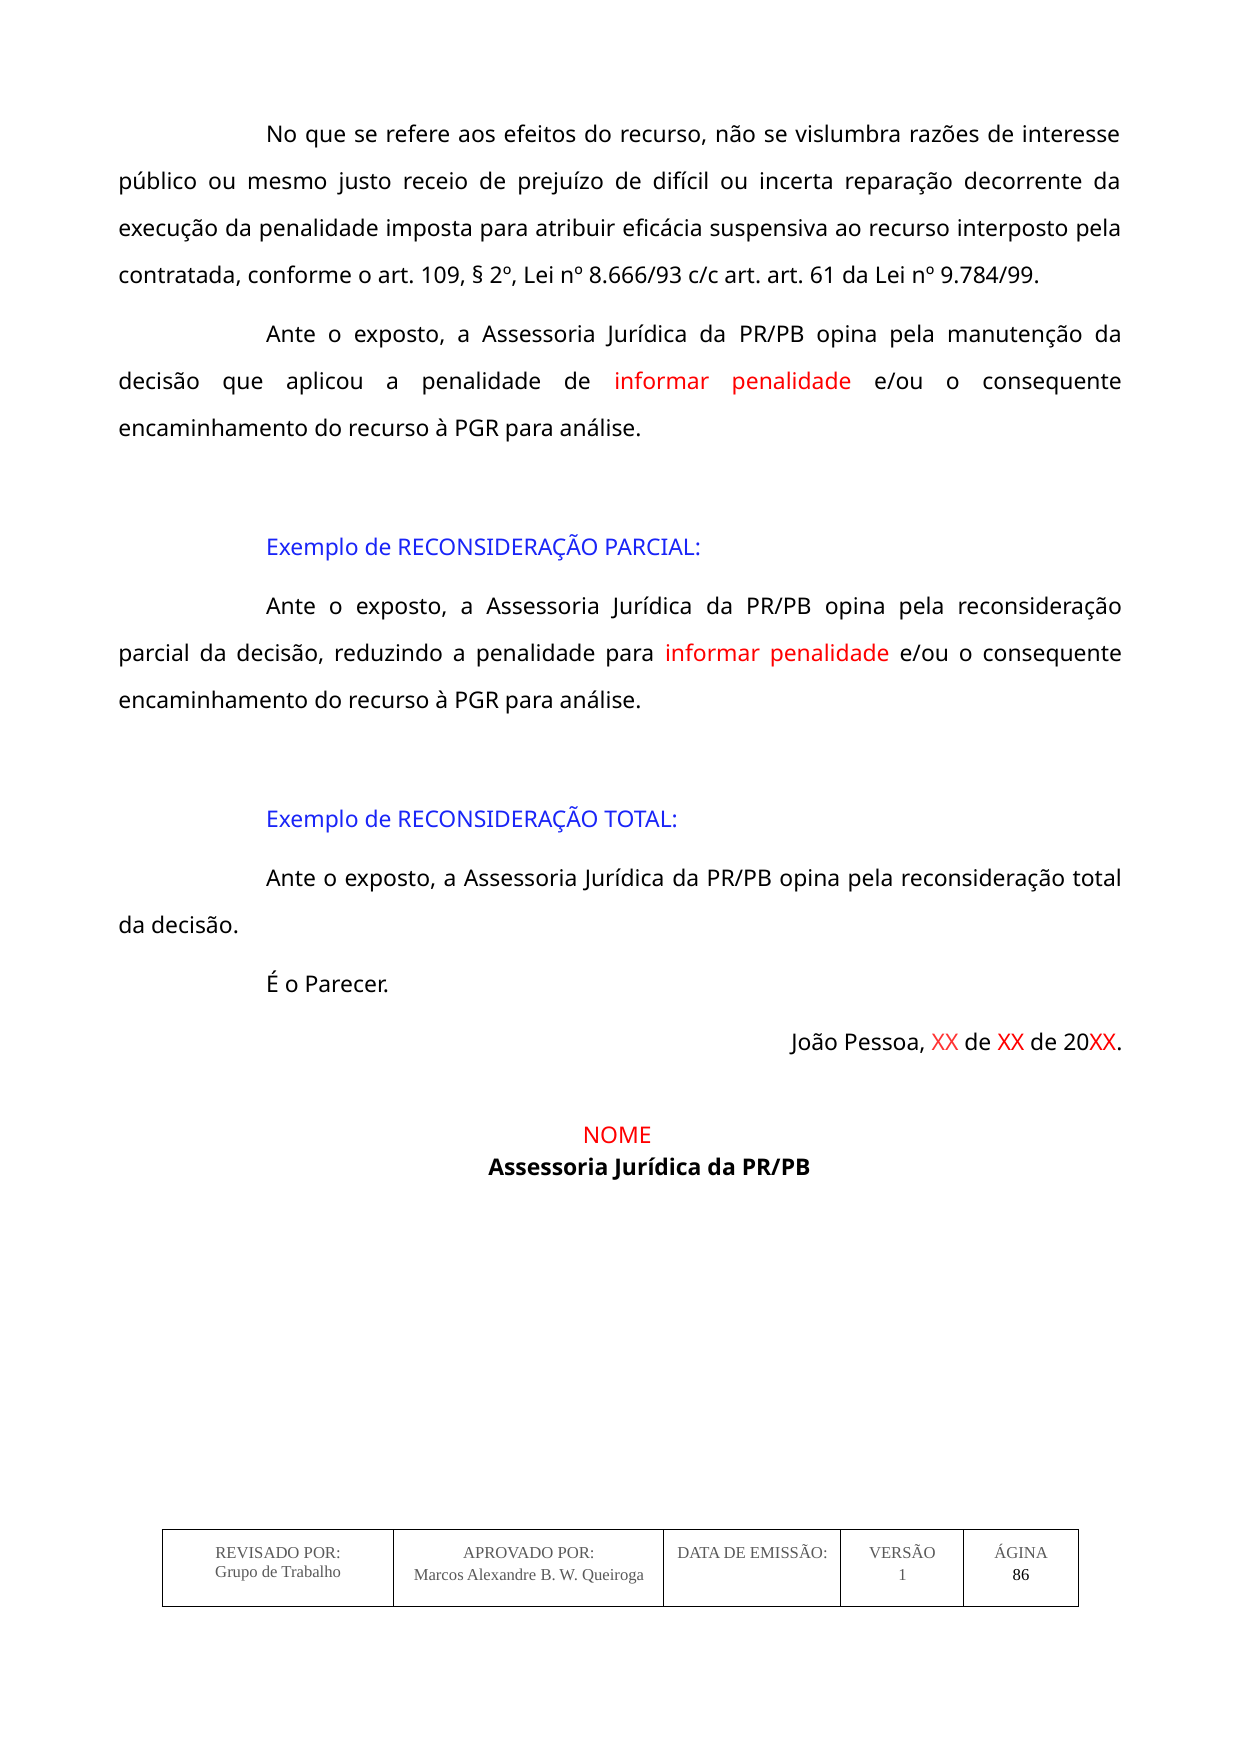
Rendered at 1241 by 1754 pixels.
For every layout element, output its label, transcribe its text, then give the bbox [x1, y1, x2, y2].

text Exemplo de RECONSIDERAÇÃO PARCIAL: [118, 531, 1122, 562]
text Ante o exposto, a Assessoria Jurídica da PR/PB opina pela reconsideração parcial da decisão, reduzindo a penalidade para informar penalidade e/ou o consequente encaminhamento do recurso à PGR para análise. [118, 590, 1122, 715]
text Exemplo de RECONSIDERAÇÃO TOTAL: [118, 802, 1122, 834]
text Ante o exposto, a Assessoria Jurídica da PR/PB opina pela reconsideração total da decisão. [118, 862, 1122, 940]
text No que se refere aos efeitos do recurso, não se vislumbra razões de interesse público ou mesmo justo receio de prejuízo de difícil ou incerta reparação decorrente da execução da penalidade imposta para atribuir eficácia suspensiva ao recurso interposto pela contratada, conforme o art. 109, § 2º, Lei nº 8.666/93 c/c art. art. 61 da Lei nº 9.784/99. [118, 118, 1122, 290]
text Assessoria Jurídica da PR/PB [177, 1150, 1122, 1182]
text Ante o exposto, a Assessoria Jurídica da PR/PB opina pela manutenção da decisão que aplicou a penalidade de informar penalidade e/ou o consequente encaminhamento do recurso à PGR para análise. [118, 318, 1122, 443]
text É o Parecer. [118, 968, 1122, 999]
text NOME [118, 1119, 1122, 1150]
text João Pessoa, XX de XX de 20XX. [118, 1025, 1122, 1057]
